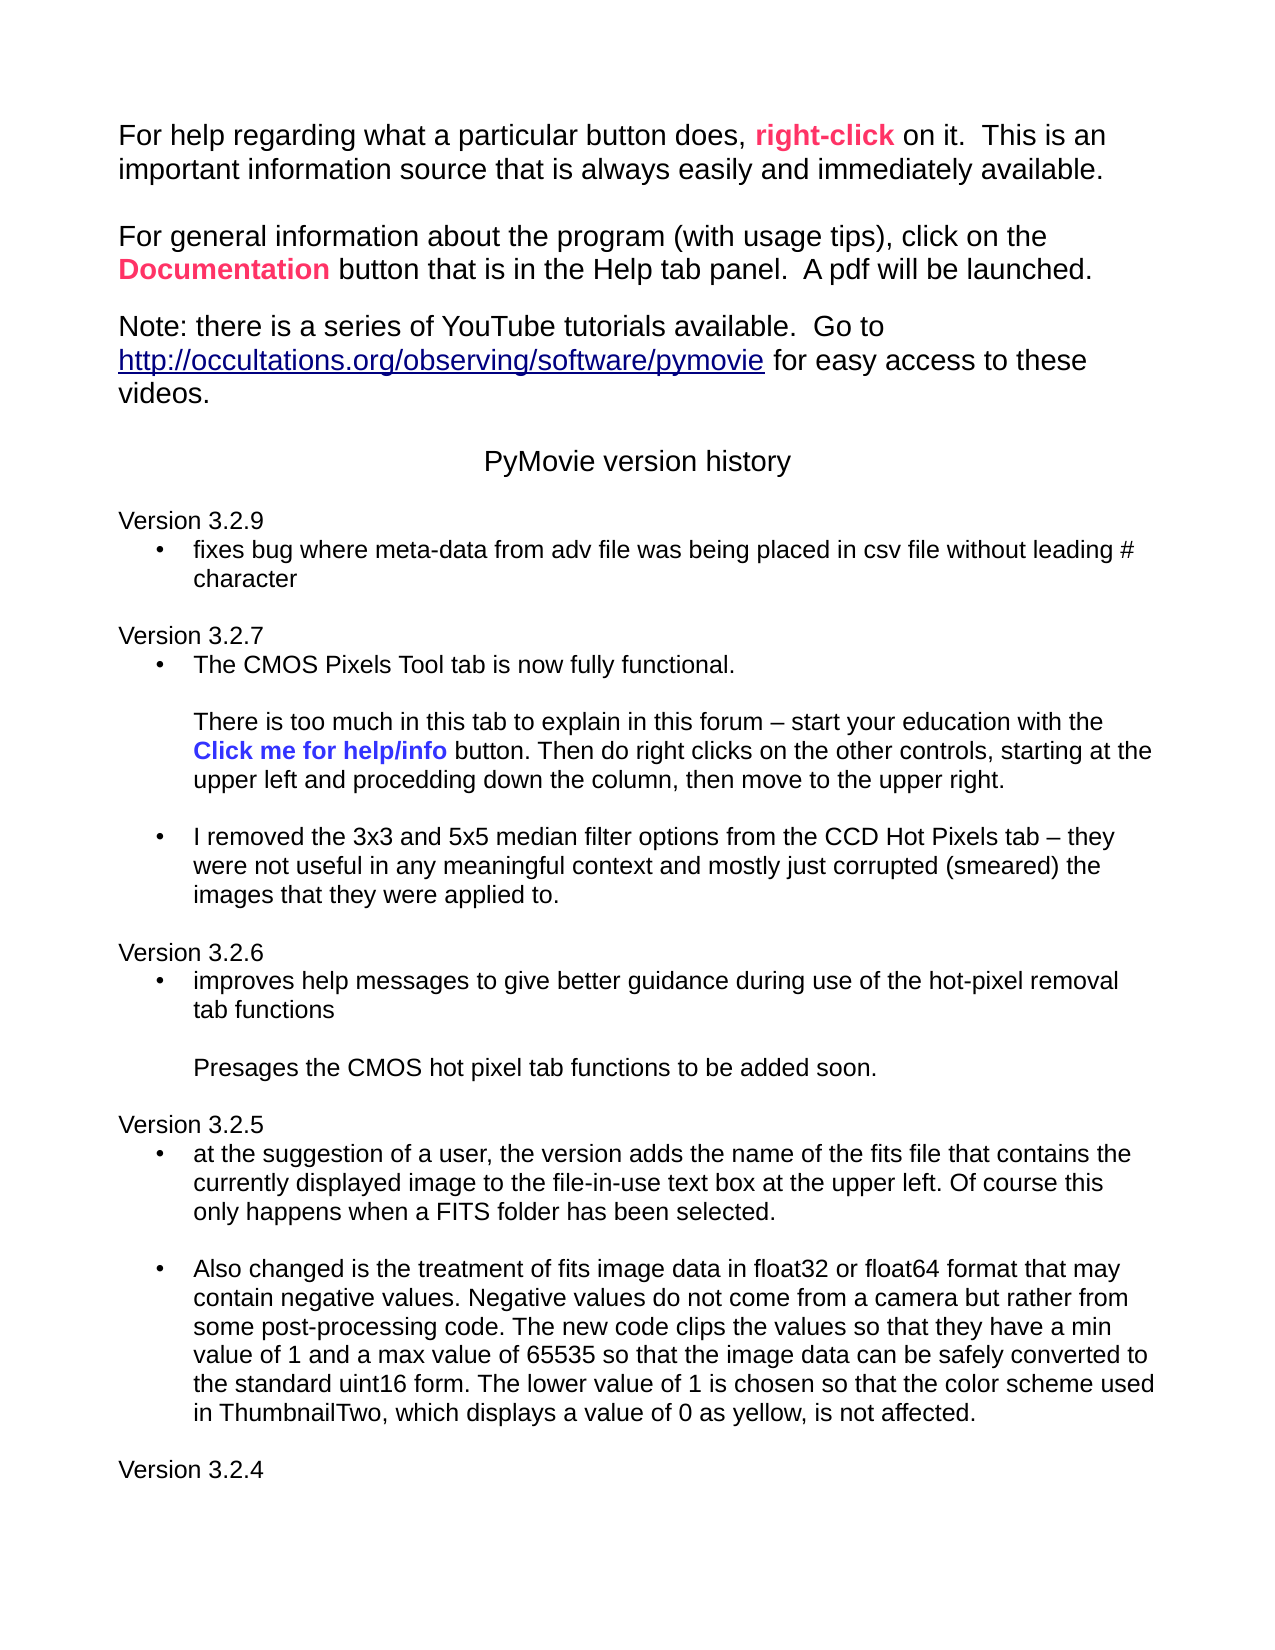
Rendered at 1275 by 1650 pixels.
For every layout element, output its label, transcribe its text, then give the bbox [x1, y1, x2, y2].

list at the suggestion of a user, the version adds the name of the fits file that contains the currently displayed image to the file-in-use text box at the upper left. Of course this only happens when a FITS folder has been selected. [156, 1139, 1157, 1254]
text Version 3.2.9 [118, 506, 1157, 535]
text Version 3.2.6 [118, 937, 1157, 966]
list I removed the 3x3 and 5x5 median filter options from the CCD Hot Pixels tab – they were not useful in any meaningful context and mostly just corrupted (smeared) the images that they were applied to. [156, 822, 1157, 937]
list The CMOS Pixels Tool tab is now fully functional. There is too much in this tab to explain in this forum – start your education with the [156, 650, 1157, 736]
text Version 3.2.7 [118, 621, 1157, 650]
text For general information about the program (with usage tips), click on the Documentation button that is in the Help tab panel. A pdf will be launched. [118, 219, 1157, 286]
list improves help messages to give better guidance during use of the hot-pixel removal tab functions Presages the CMOS hot pixel tab functions to be added soon. [156, 966, 1157, 1110]
list Also changed is the treatment of fits image data in float32 or float64 format that may contain negative values. Negative values do not come from a camera but rather from some post-processing code. The new code clips the values so that they have a min value of 1 and a max value of 65535 so that the image data can be safely converted to the standard uint16 form. The lower value of 1 is chosen so that the color scheme used in ThumbnailTwo, which displays a value of 0 as yellow, is not affected. [156, 1254, 1157, 1455]
text Version 3.2.5 [118, 1110, 1157, 1139]
text Note: there is a series of YouTube tutorials available. Go to http://occultations.org/observing/software/pymovie for easy access to these videos. [118, 309, 1157, 410]
text PyMovie version history [118, 444, 1157, 477]
list fixes bug where meta-data from adv file was being placed in csv file without leading # character [156, 535, 1157, 621]
text Version 3.2.4 [118, 1455, 1157, 1484]
list Click me for help/info button. Then do right clicks on the other controls, starting at the upper left and procedding down the column, then move to the upper right. [156, 736, 1157, 822]
text For help regarding what a particular button does, right-click on it. This is an important information source that is always easily and immediately available. [118, 118, 1157, 185]
